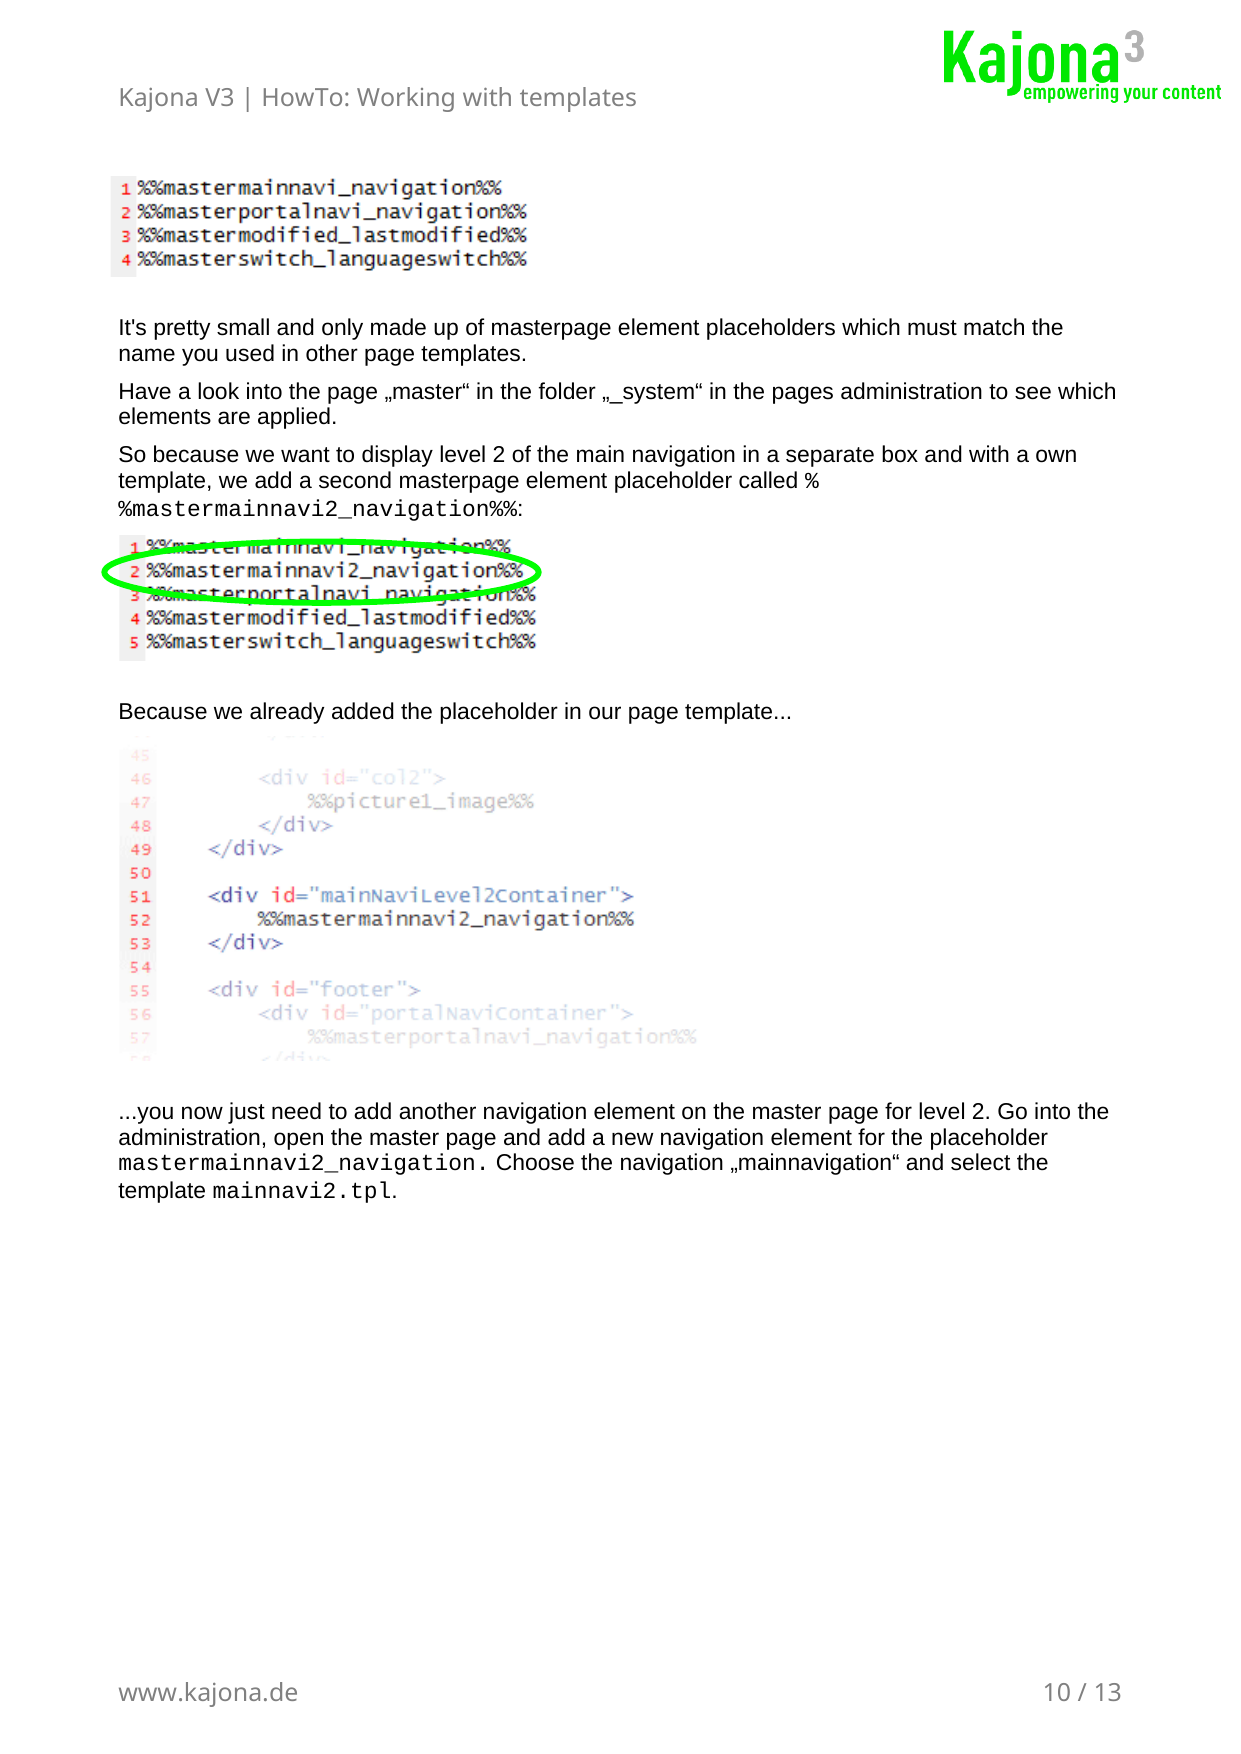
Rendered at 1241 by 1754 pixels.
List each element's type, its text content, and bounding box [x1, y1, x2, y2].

picture [119, 736, 809, 1061]
text ...you now just need to add another navigation element on the master page for level 2. Go into the administration, open the master page and add a new navigation element for the placeholder mastermainnavi2_navigation. Choose the navigation „mainnavigation“ and select the template mainnavi2.tpl. [118, 1098, 1122, 1205]
text Have a look into the page „master“ in the folder „_system“ in the pages administration to see which elements are applied. [118, 378, 1122, 430]
picture [944, 30, 1221, 103]
text So because we want to display level 2 of the main navigation in a separate box and with a own template, we add a second masterpage element placeholder called %%mastermainnavi2_navigation%%: [118, 442, 1122, 523]
text Because we already added the placeholder in our page template... [118, 699, 1122, 724]
picture [119, 535, 548, 661]
text It's pretty small and only made up of masterpage element placeholders which must match the name you used in other page templates. [118, 315, 1122, 366]
picture [119, 545, 535, 599]
picture [110, 176, 539, 277]
